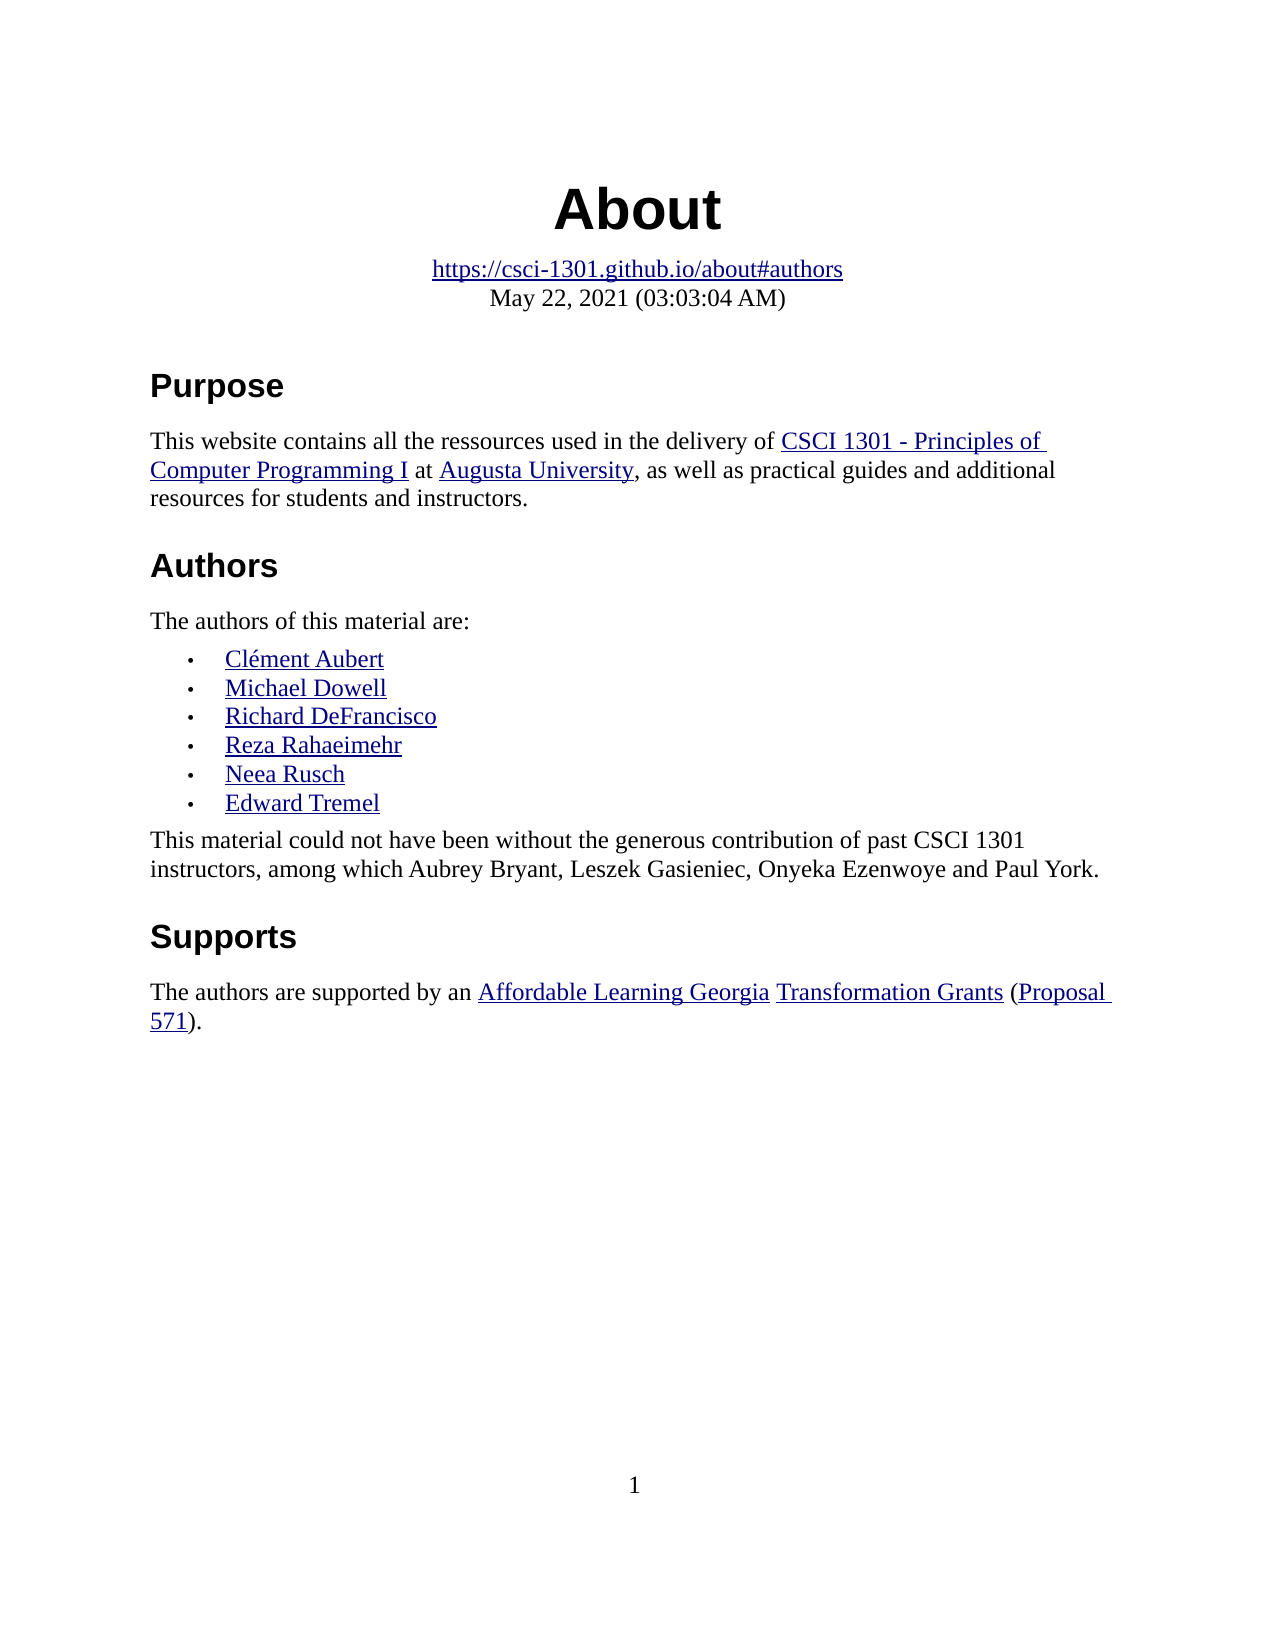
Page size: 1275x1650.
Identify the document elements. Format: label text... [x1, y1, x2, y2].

list Clément Aubert [187, 644, 1125, 673]
text This website contains all the ressources used in the delivery of CSCI 1301 - Principles of Computer Programming I at Augusta University, as well as practical guides and additional resources for students and instructors. [150, 426, 1125, 512]
title About [150, 175, 1125, 242]
list Reza Rahaeimehr [187, 730, 1125, 759]
subtitle Purpose [150, 366, 1125, 404]
text The authors of this material are: [150, 606, 1125, 635]
text https://csci-1301.github.io/about#authors [150, 254, 1125, 283]
list Edward Tremel [187, 788, 1125, 816]
list Michael Dowell [187, 673, 1125, 701]
subtitle Authors [150, 546, 1125, 585]
list Richard DeFrancisco [187, 701, 1125, 730]
text This material could not have been without the generous contribution of past CSCI 1301 instructors, among which Aubrey Bryant, Leszek Gasieniec, Onyeka Ezenwoye and Paul York. [150, 825, 1125, 883]
text The authors are supported by an Affordable Learning Georgia Transformation Grants (Proposal 571). [150, 977, 1125, 1034]
subtitle Supports [150, 917, 1125, 956]
list Neea Rusch [187, 759, 1125, 788]
text May 22, 2021 (03:03:04 AM) [150, 283, 1125, 312]
